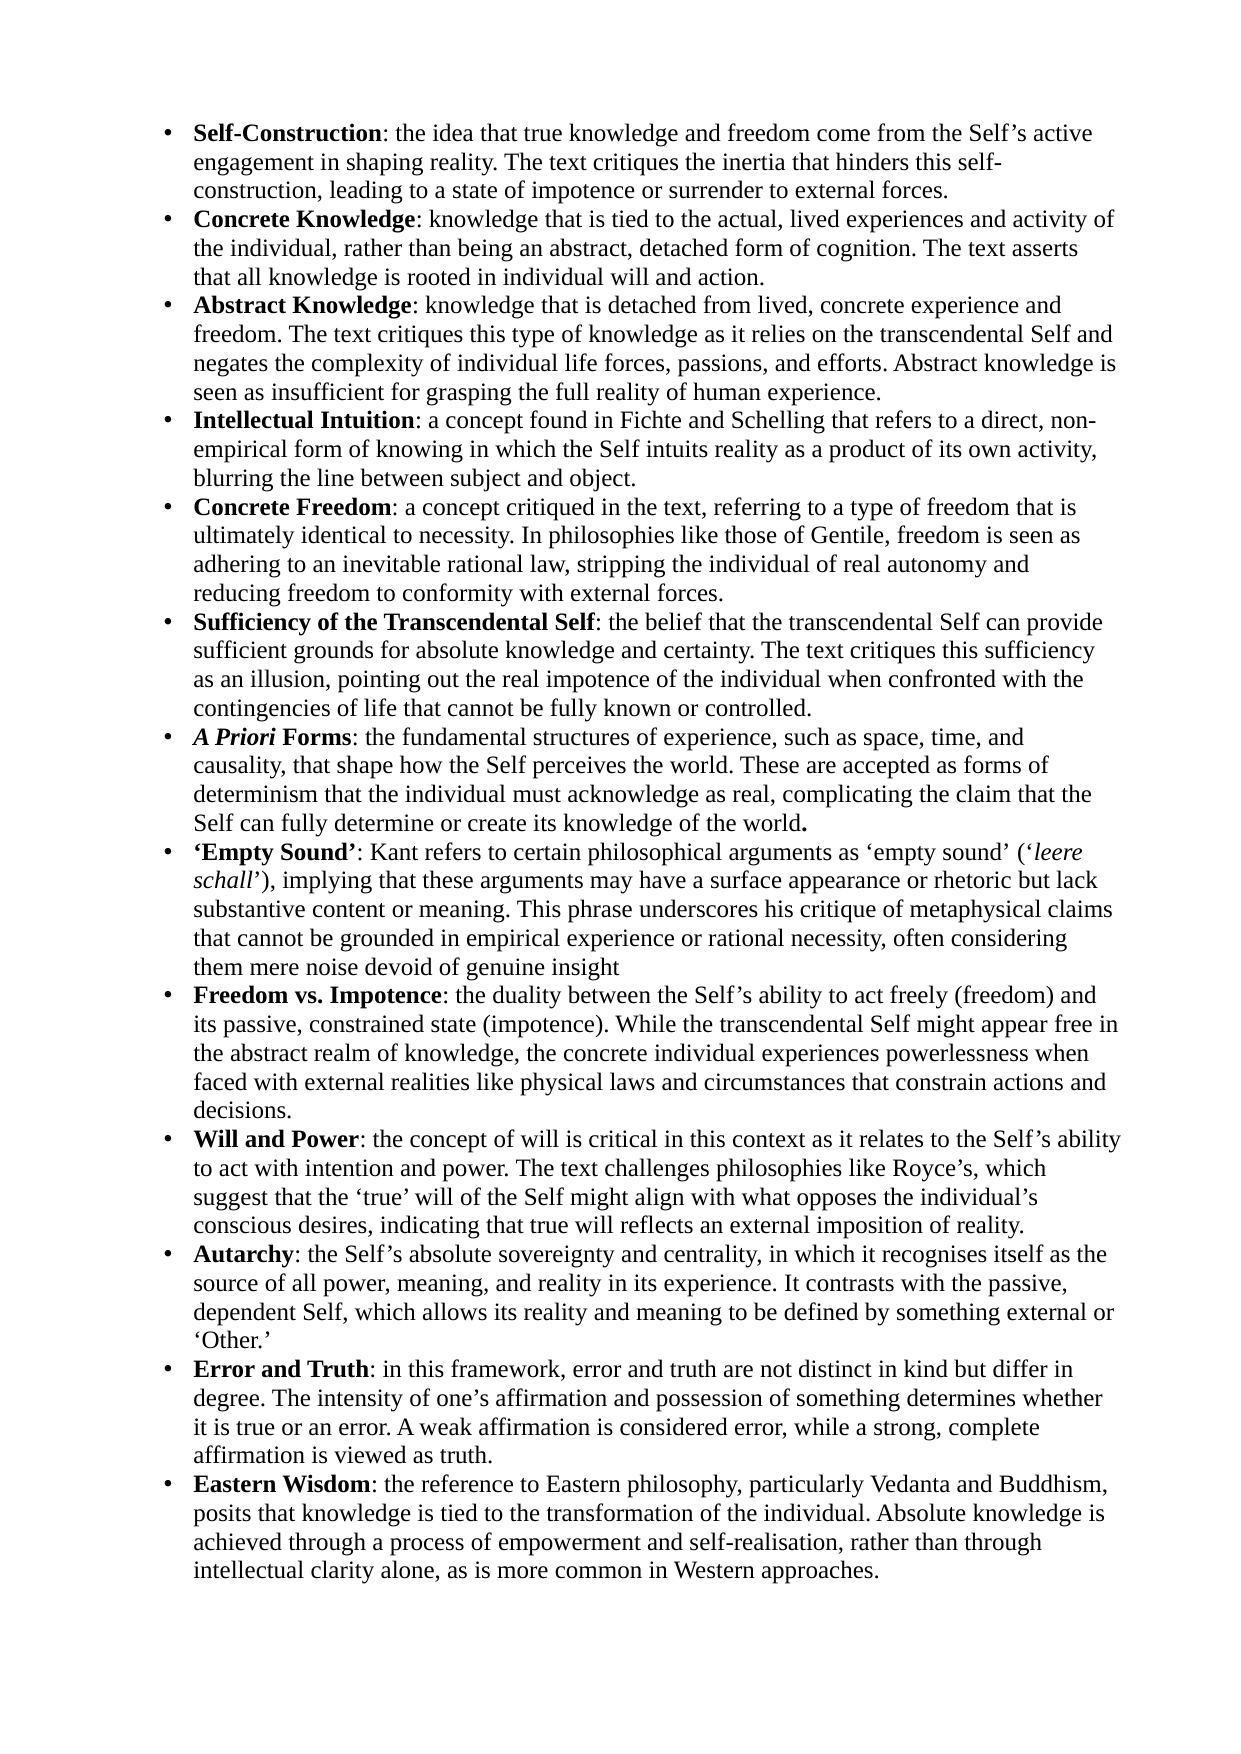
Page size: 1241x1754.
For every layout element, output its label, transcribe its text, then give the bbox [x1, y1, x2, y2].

list Intellectual Intuition: a concept found in Fichte and Schelling that refers to a direct, non-empirical form of knowing in which the Self intuits reality as a product of its own activity, blurring the line between subject and object. [164, 406, 1122, 492]
list ‘Empty Sound’: Kant refers to certain philosophical arguments as ‘empty sound’ (‘leere schall’), implying that these arguments may have a surface appearance or rhetoric but lack substantive content or meaning. This phrase underscores his critique of metaphysical claims that cannot be grounded in empirical experience or rational necessity, often considering them mere noise devoid of genuine insight [164, 837, 1122, 981]
list Error and Truth: in this framework, error and truth are not distinct in kind but differ in degree. The intensity of one’s affirmation and possession of something determines whether it is true or an error. A weak affirmation is considered error, while a strong, complete affirmation is viewed as truth. [164, 1354, 1122, 1469]
list Concrete Freedom: a concept critiqued in the text, referring to a type of freedom that is ultimately identical to necessity. In philosophies like those of Gentile, freedom is seen as adhering to an inevitable rational law, stripping the individual of real autonomy and reducing freedom to conformity with external forces. [164, 492, 1122, 607]
list Autarchy: the Self’s absolute sovereignty and centrality, in which it recognises itself as the source of all power, meaning, and reality in its experience. It contrasts with the passive, dependent Self, which allows its reality and meaning to be defined by something external or ‘Other.’ [164, 1239, 1122, 1354]
list Freedom vs. Impotence: the duality between the Self’s ability to act freely (freedom) and its passive, constrained state (impotence). While the transcendental Self might appear free in the abstract realm of knowledge, the concrete individual experiences powerlessness when faced with external realities like physical laws and circumstances that constrain actions and decisions. [164, 981, 1122, 1124]
list Abstract Knowledge: knowledge that is detached from lived, concrete experience and freedom. The text critiques this type of knowledge as it relies on the transcendental Self and negates the complexity of individual life forces, passions, and efforts. Abstract knowledge is seen as insufficient for grasping the full reality of human experience. [164, 291, 1122, 406]
list Will and Power: the concept of will is critical in this context as it relates to the Self’s ability to act with intention and power. The text challenges philosophies like Royce’s, which suggest that the ‘true’ will of the Self might align with what opposes the individual’s conscious desires, indicating that true will reflects an external imposition of reality. [164, 1124, 1122, 1239]
list Concrete Knowledge: knowledge that is tied to the actual, lived experiences and activity of the individual, rather than being an abstract, detached form of cognition. The text asserts that all knowledge is rooted in individual will and action. [164, 204, 1122, 291]
list Eastern Wisdom: the reference to Eastern philosophy, particularly Vedanta and Buddhism, posits that knowledge is tied to the transformation of the individual. Absolute knowledge is achieved through a process of empowerment and self-realisation, rather than through intellectual clarity alone, as is more common in Western approaches. [164, 1469, 1122, 1584]
list A Priori Forms: the fundamental structures of experience, such as space, time, and causality, that shape how the Self perceives the world. These are accepted as forms of determinism that the individual must acknowledge as real, complicating the claim that the Self can fully determine or create its knowledge of the world. [164, 722, 1122, 837]
list Self-Construction: the idea that true knowledge and freedom come from the Self’s active engagement in shaping reality. The text critiques the inertia that hinders this self-construction, leading to a state of impotence or surrender to external forces. [164, 118, 1122, 204]
list Sufficiency of the Transcendental Self: the belief that the transcendental Self can provide sufficient grounds for absolute knowledge and certainty. The text critiques this sufficiency as an illusion, pointing out the real impotence of the individual when confronted with the contingencies of life that cannot be fully known or controlled. [164, 607, 1122, 722]
